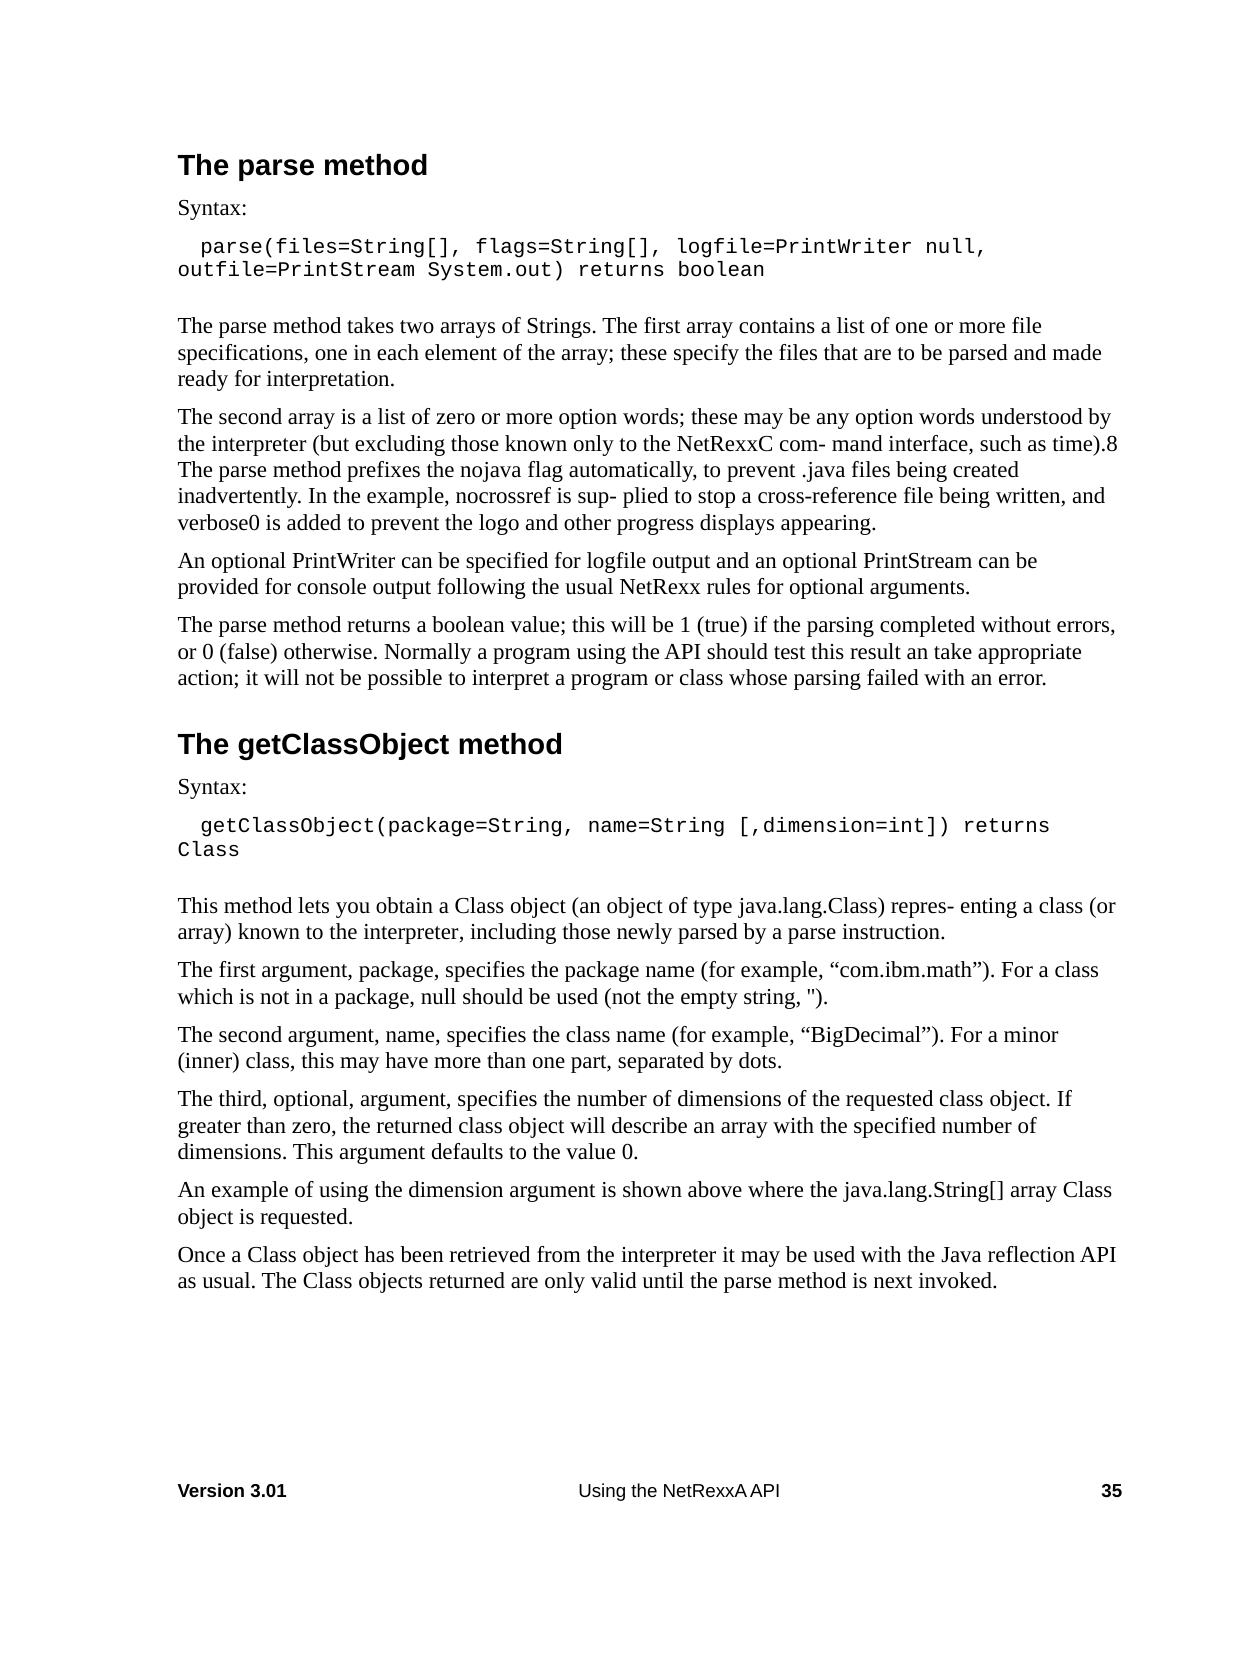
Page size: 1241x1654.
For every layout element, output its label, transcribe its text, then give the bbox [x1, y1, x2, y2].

subtitle The parse method [177, 148, 1122, 181]
text Once a Class object has been retrieved from the interpreter it may be used with the Java reflection API as usual. The Class objects returned are only valid until the parse method is next invoked. [177, 1241, 1122, 1293]
text parse(files=String[], flags=String[], logfile=PrintWriter null, outfile=PrintStream System.out) returns boolean [177, 232, 1122, 283]
text Syntax: [177, 194, 1122, 220]
text The first argument, package, specifies the package name (for example, “com.ibm.math”). For a class which is not in a package, null should be used (not the empty string, ''). [177, 957, 1122, 1009]
text An optional PrintWriter can be specified for logfile output and an optional PrintStream can be provided for console output following the usual NetRexx rules for optional arguments. [177, 547, 1122, 599]
text An example of using the dimension argument is shown above where the java.lang.String[] array Class object is requested. [177, 1176, 1122, 1229]
text The third, optional, argument, specifies the number of dimensions of the requested class object. If greater than zero, the returned class object will describe an array with the specified number of dimensions. This argument defaults to the value 0. [177, 1086, 1122, 1164]
text The parse method takes two arrays of Strings. The first array contains a list of one or more file specifications, one in each element of the array; these specify the files that are to be parsed and made ready for interpretation. [177, 312, 1122, 392]
text getClassObject(package=String, name=String [,dimension=int]) returns Class [177, 811, 1122, 863]
text The second argument, name, specifies the class name (for example, “BigDecimal”). For a minor (inner) class, this may have more than one part, separated by dots. [177, 1021, 1122, 1074]
text This method lets you obtain a Class object (an object of type java.lang.Class) repres- enting a class (or array) known to the interpreter, including those newly parsed by a parse instruction. [177, 892, 1122, 945]
text Syntax: [177, 773, 1122, 799]
subtitle The getClassObject method [177, 727, 1122, 761]
text The parse method returns a boolean value; this will be 1 (true) if the parsing completed without errors, or 0 (false) otherwise. Normally a program using the API should test this result an take appropriate action; it will not be possible to interpret a program or class whose parsing failed with an error. [177, 611, 1122, 690]
text The second array is a list of zero or more option words; these may be any option words understood by the interpreter (but excluding those known only to the NetRexxC com- mand interface, such as time).8 The parse method prefixes the nojava flag automatically, to prevent .java files being created inadvertently. In the example, nocrossref is sup- plied to stop a cross-reference file being written, and verbose0 is added to prevent the logo and other progress displays appearing. [177, 403, 1122, 535]
